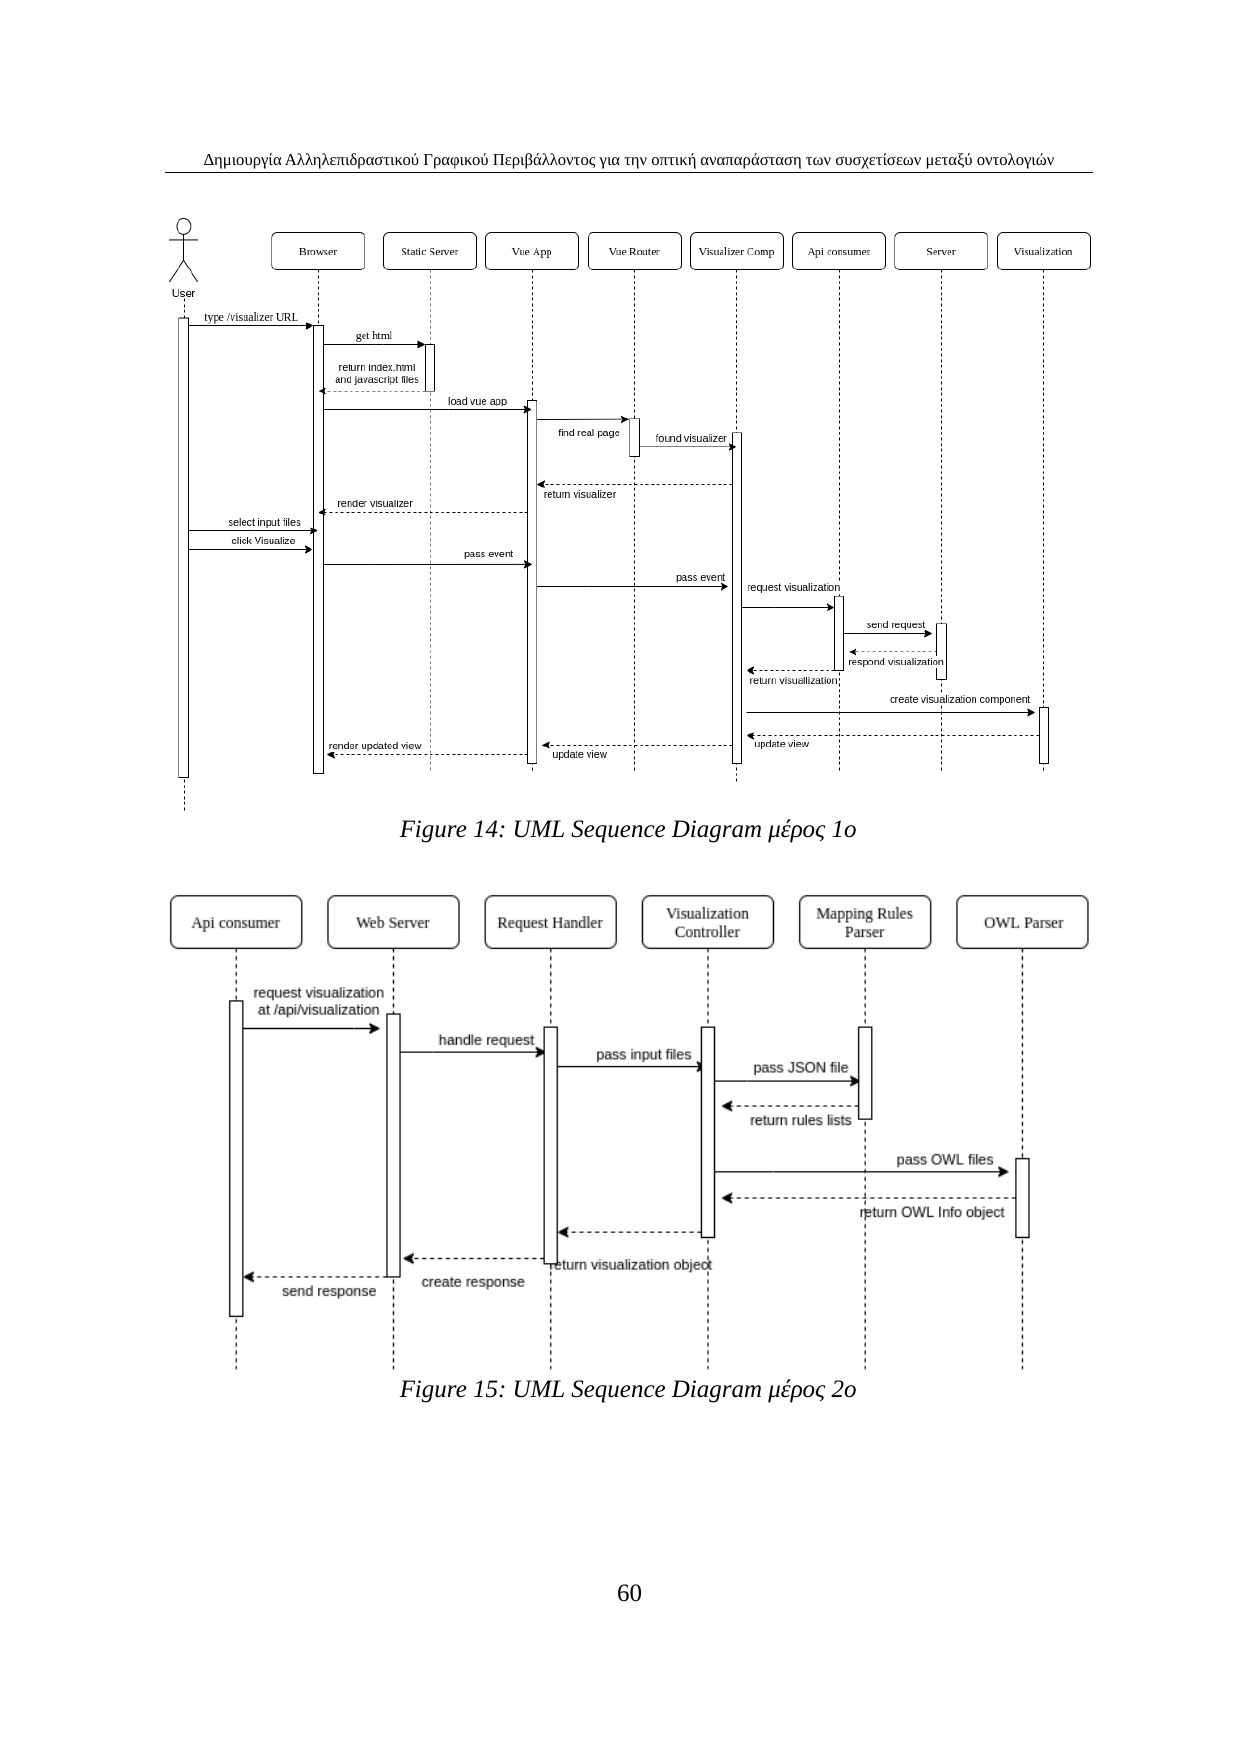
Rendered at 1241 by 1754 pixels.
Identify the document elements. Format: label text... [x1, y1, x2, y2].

picture [165, 891, 1094, 1375]
text Figure 14: UML Sequence Diagram μέρος 1ο [165, 815, 1093, 843]
text Figure 15: UML Sequence Diagram μέρος 2ο [165, 1375, 1093, 1403]
picture [165, 214, 1094, 815]
